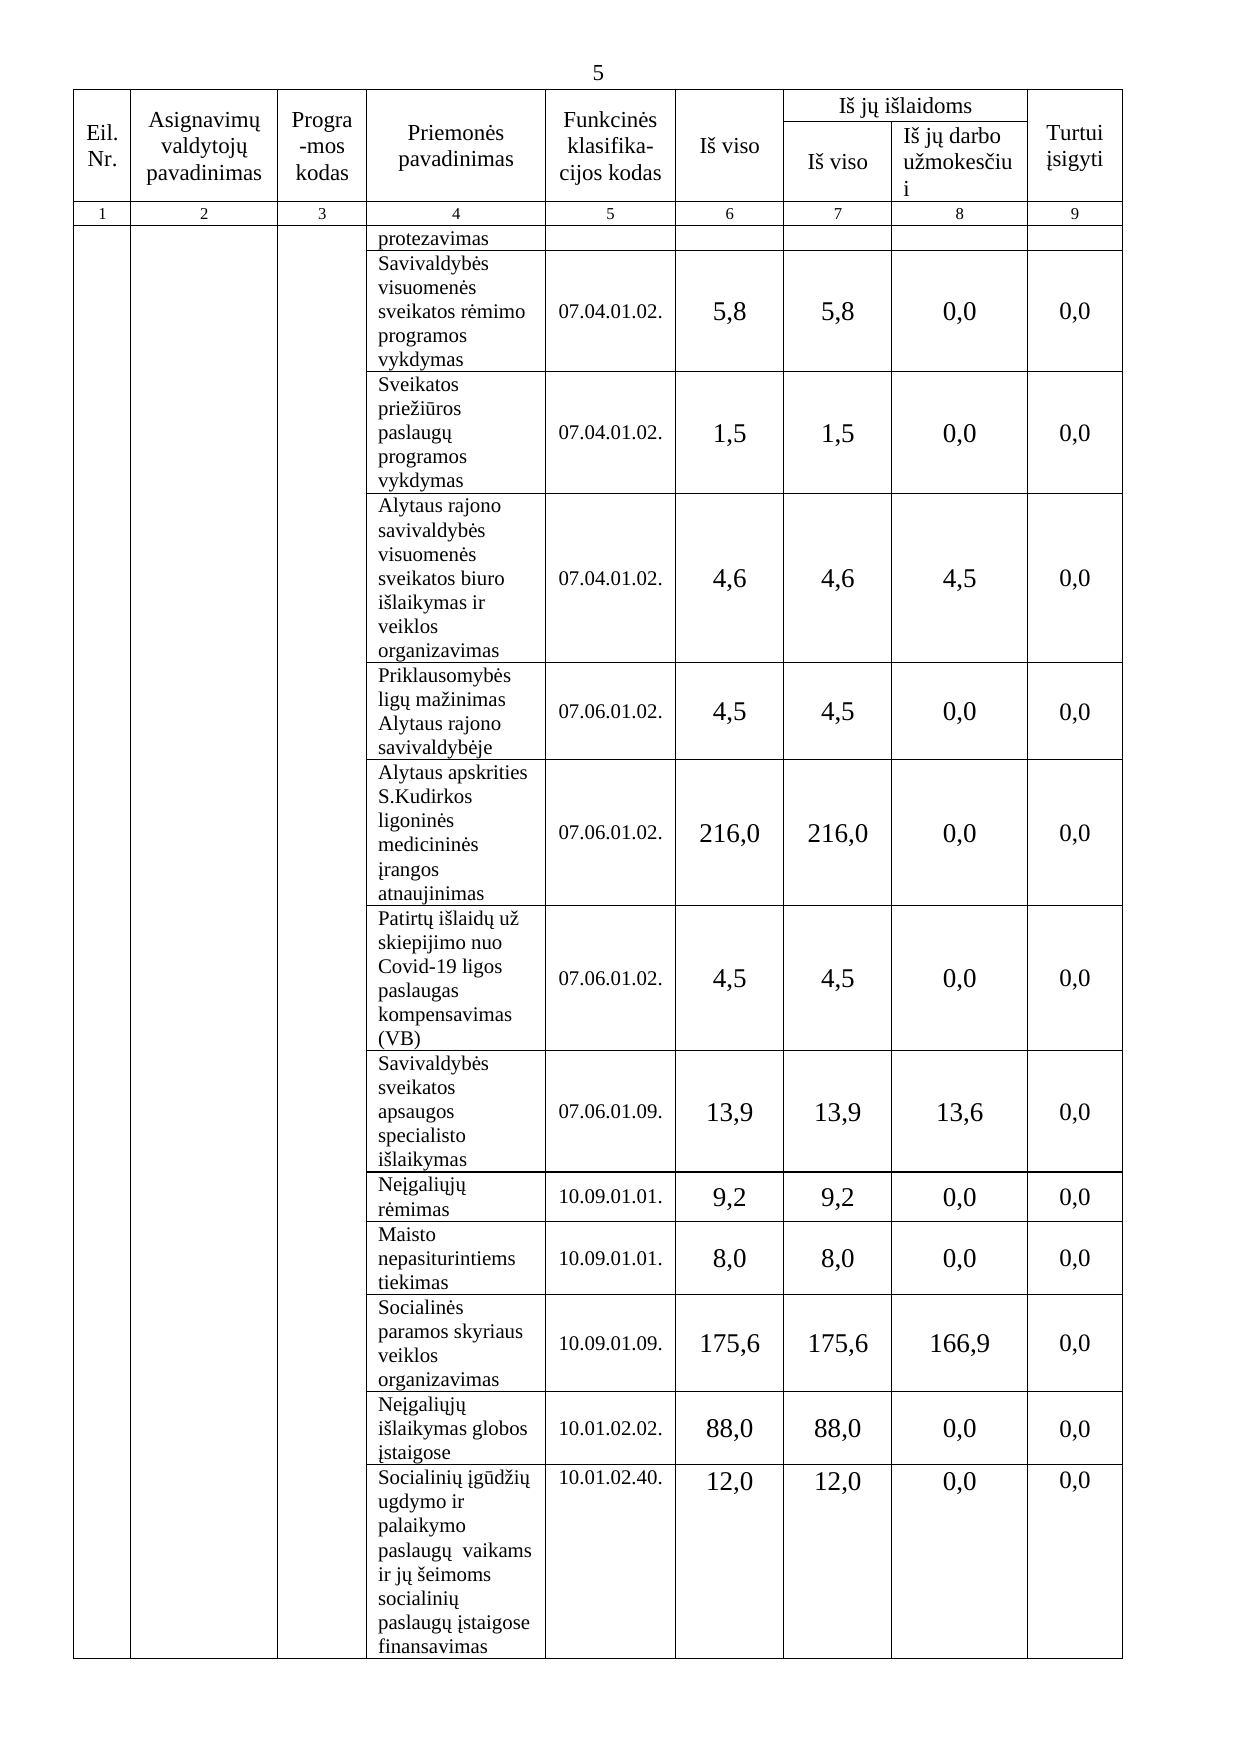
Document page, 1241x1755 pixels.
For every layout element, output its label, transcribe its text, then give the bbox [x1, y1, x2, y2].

table_cell 8,0 [676, 1222, 783, 1294]
table_cell 10.09.01.01. [546, 1173, 675, 1221]
table_cell Socialinės paramos skyriaus veiklos organizavimas [367, 1295, 545, 1391]
table_cell 4,6 [784, 494, 891, 662]
table_cell 07.06.01.02. [546, 663, 675, 759]
table_cell 7 [784, 202, 891, 224]
table_cell 0,0 [1028, 1465, 1122, 1658]
table_cell 07.06.01.09. [546, 1051, 675, 1171]
table_cell Iš viso [784, 122, 891, 201]
table_cell 9 [1028, 202, 1122, 224]
table_cell 0,0 [892, 372, 1027, 492]
table_cell 88,0 [784, 1392, 891, 1464]
table_cell 8,0 [784, 1222, 891, 1294]
table_cell 07.04.01.02. [546, 251, 675, 371]
table_header Priemonės pavadinimas [367, 90, 545, 201]
table_cell Alytaus apskrities S.Kudirkos ligoninės medicininės įrangos atnaujinimas [367, 760, 545, 904]
table_cell [278, 226, 366, 1658]
table_cell 0,0 [1028, 760, 1122, 904]
table_header Turtui įsigyti [1028, 90, 1122, 201]
table_cell 07.04.01.02. [546, 372, 675, 492]
table_cell 3 [278, 202, 366, 224]
table_cell 10.09.01.01. [546, 1222, 675, 1294]
table_cell 0,0 [1028, 372, 1122, 492]
table_cell 8 [892, 202, 1027, 224]
table_cell 07.06.01.02. [546, 906, 675, 1050]
table_cell 9,2 [784, 1173, 891, 1221]
table_header Asignavimų valdytojų pavadinimas [131, 90, 277, 201]
table_cell 0,0 [1028, 1295, 1122, 1391]
table_cell 0,0 [1028, 906, 1122, 1050]
table_cell 12,0 [676, 1465, 783, 1658]
table_cell Savivaldybės visuomenės sveikatos rėmimo programos vykdymas [367, 251, 545, 371]
table_cell [892, 226, 1027, 250]
table_cell 12,0 [784, 1465, 891, 1658]
table_cell [131, 226, 277, 1658]
table_cell 5 [546, 202, 675, 224]
table_cell 216,0 [676, 760, 783, 904]
table_cell 4,5 [784, 663, 891, 759]
table_cell 4 [367, 202, 545, 224]
table_cell 4,5 [892, 494, 1027, 662]
table_cell 0,0 [1028, 251, 1122, 371]
table_cell 0,0 [1028, 1392, 1122, 1464]
table_cell 0,0 [892, 1173, 1027, 1221]
table_cell 0,0 [892, 906, 1027, 1050]
table_cell Priklausomybės ligų mažinimas Alytaus rajono savivaldybėje [367, 663, 545, 759]
table_cell 5,8 [784, 251, 891, 371]
table_header Progra-mos kodas [278, 90, 366, 201]
table_cell Patirtų išlaidų už skiepijimo nuo Covid-19 ligos paslaugas kompensavimas (VB) [367, 906, 545, 1050]
table_cell Socialinių įgūdžių ugdymo ir palaikymo paslaugų vaikams ir jų šeimoms socialinių paslaugų įstaigose finansavimas [367, 1465, 545, 1658]
table_cell 0,0 [892, 760, 1027, 904]
table_cell Maisto nepasiturintiems tiekimas [367, 1222, 545, 1294]
table_header Funkcinės klasifika-cijos kodas [546, 90, 675, 201]
table_cell 175,6 [676, 1295, 783, 1391]
table_cell 0,0 [1028, 1222, 1122, 1294]
table_header Eil. Nr. [74, 90, 130, 201]
table_cell 9,2 [676, 1173, 783, 1221]
table_cell 0,0 [892, 663, 1027, 759]
table_cell [784, 226, 891, 250]
table_cell 0,0 [892, 1392, 1027, 1464]
table_cell 1,5 [784, 372, 891, 492]
table_cell Neįgaliųjų išlaikymas globos įstaigose [367, 1392, 545, 1464]
table_cell 0,0 [1028, 494, 1122, 662]
table_cell Sveikatos priežiūros paslaugų programos vykdymas [367, 372, 545, 492]
table_cell 13,9 [784, 1051, 891, 1171]
table_cell 166,9 [892, 1295, 1027, 1391]
table_cell 10.01.02.02. [546, 1392, 675, 1464]
table_cell [74, 226, 130, 1658]
table_cell 10.01.02.40. [546, 1465, 675, 1658]
table_cell 88,0 [676, 1392, 783, 1464]
table_cell Alytaus rajono savivaldybės visuomenės sveikatos biuro išlaikymas ir veiklos organizavimas [367, 494, 545, 662]
table_cell [676, 226, 783, 250]
table_cell 07.04.01.02. [546, 494, 675, 662]
table_cell 0,0 [1028, 663, 1122, 759]
table_cell Iš jų darbo užmokesčiui [892, 122, 1027, 201]
table_header Iš jų išlaidoms [784, 90, 1027, 121]
table_cell Savivaldybės sveikatos apsaugos specialisto išlaikymas [367, 1051, 545, 1171]
table_cell [1028, 226, 1122, 250]
table_cell 2 [131, 202, 277, 224]
table_cell 1,5 [676, 372, 783, 492]
table_cell 10.09.01.09. [546, 1295, 675, 1391]
table_cell 6 [676, 202, 783, 224]
table_cell 4,5 [784, 906, 891, 1050]
table_cell 0,0 [1028, 1173, 1122, 1221]
table_cell 216,0 [784, 760, 891, 904]
table_cell 0,0 [892, 251, 1027, 371]
table_cell protezavimas [367, 226, 545, 250]
table_cell 0,0 [892, 1465, 1027, 1658]
table_cell 07.06.01.02. [546, 760, 675, 904]
table_cell [546, 226, 675, 250]
table_cell 4,6 [676, 494, 783, 662]
table_header Iš viso [676, 90, 783, 201]
table_cell 4,5 [676, 906, 783, 1050]
table_cell 5,8 [676, 251, 783, 371]
table_cell 175,6 [784, 1295, 891, 1391]
table_cell 1 [74, 202, 130, 224]
table_cell 4,5 [676, 663, 783, 759]
table_cell 0,0 [892, 1222, 1027, 1294]
table_cell 13,6 [892, 1051, 1027, 1171]
table_cell Neįgaliųjų rėmimas [367, 1173, 545, 1221]
table_cell 0,0 [1028, 1051, 1122, 1171]
table_cell 13,9 [676, 1051, 783, 1171]
